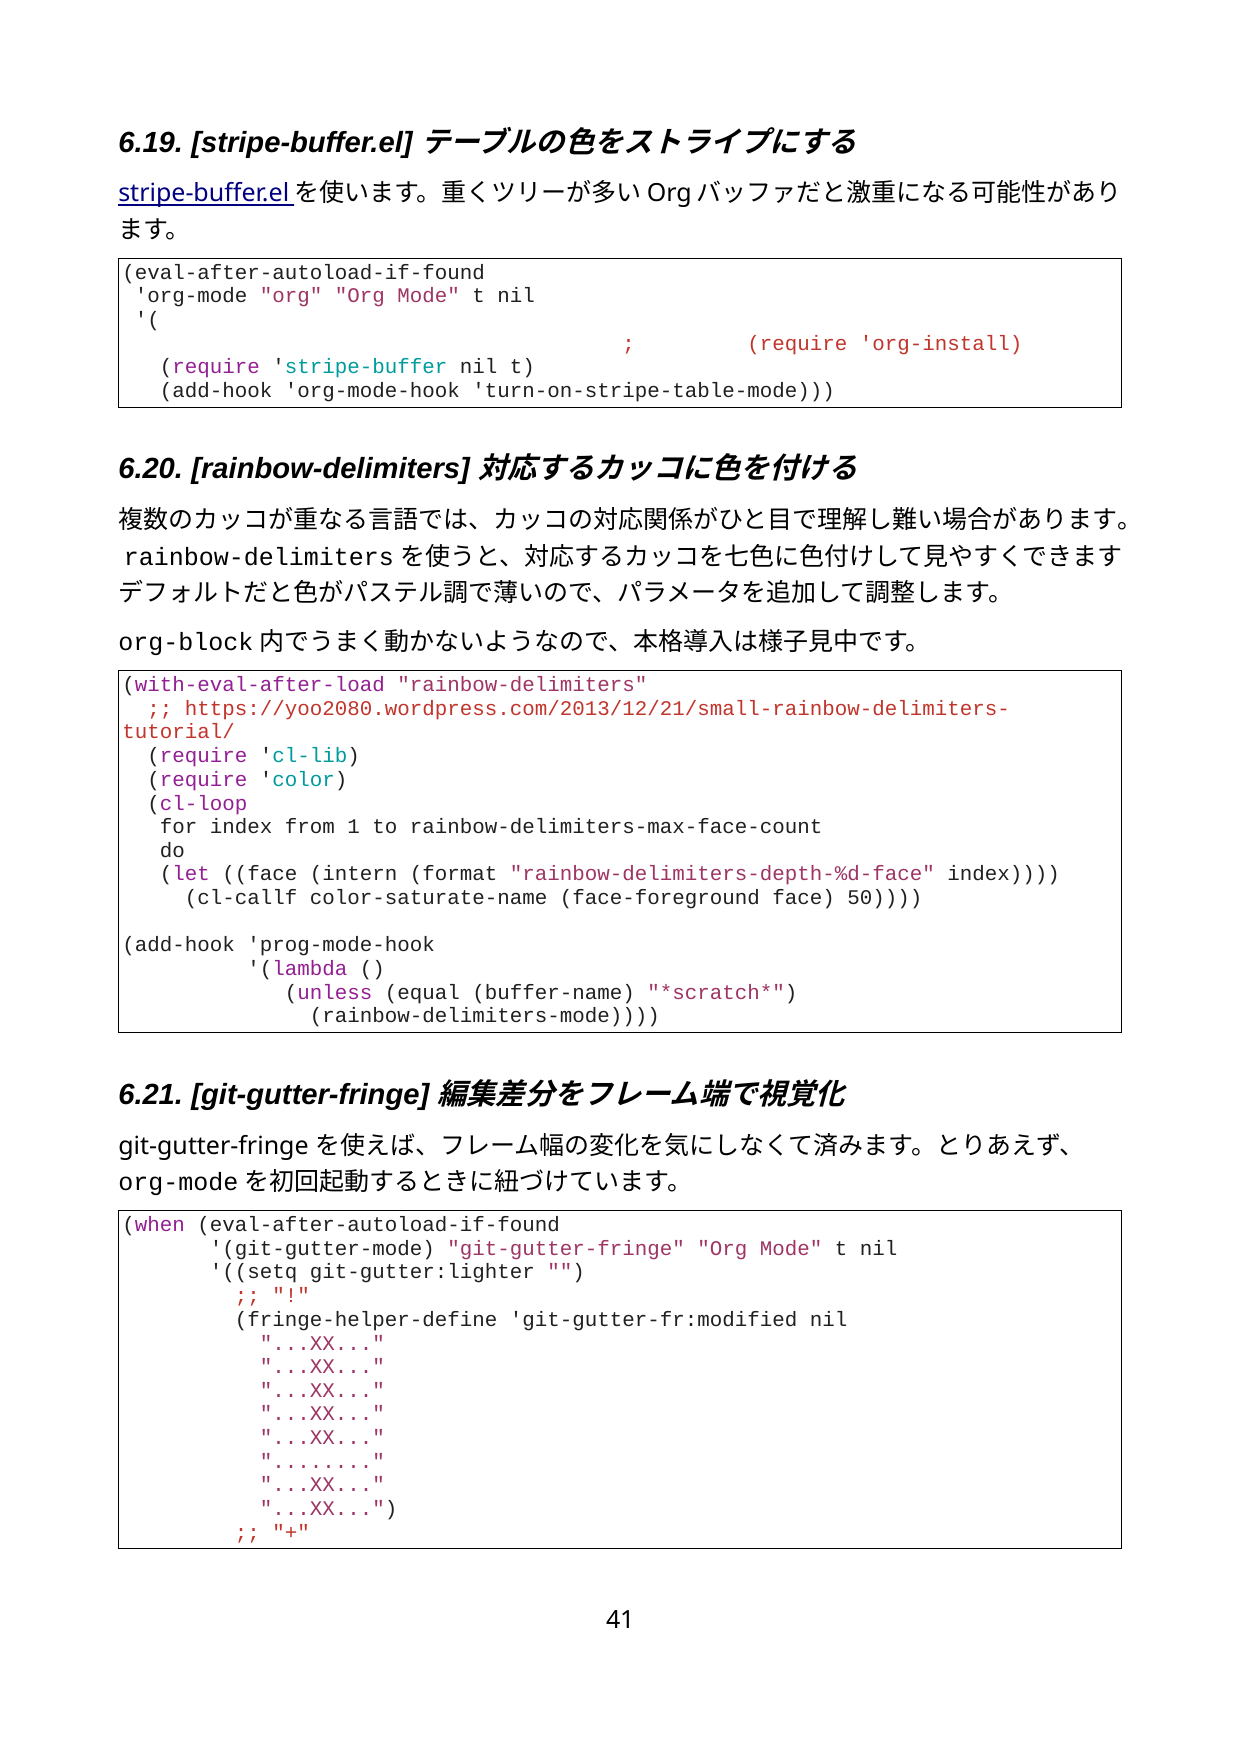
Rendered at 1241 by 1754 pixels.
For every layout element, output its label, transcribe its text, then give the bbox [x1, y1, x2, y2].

text 複数のカッコが重なる言語では、カッコの対応関係がひと目で理解し難い場合があります。 rainbow-delimiters を使うと、対応するカッコを七色に色付けして見やすくできます。デフォルトだと色がパステル調で薄いので、パラメータを追加して調整します。 [118, 500, 1122, 609]
text (eval-after-autoload-if-found [119, 259, 1121, 282]
text ;; "!" [119, 1281, 1121, 1305]
text (when (eval-after-autoload-if-found [119, 1211, 1121, 1234]
text (fringe-helper-define 'git-gutter-fr:modified nil [119, 1305, 1121, 1328]
text git-gutter-fringe を使えば、フレーム幅の変化を気にしなくて済みます。とりあえず、 org-mode を初回起動するときに紐づけています。 [118, 1125, 1122, 1198]
text for index from 1 to rainbow-delimiters-max-face-count [119, 812, 1121, 836]
text "...XX..." [119, 1423, 1121, 1447]
text (require 'stripe-buffer nil t) [119, 352, 1121, 376]
text '(lambda () [119, 954, 1121, 978]
text (unless (equal (buffer-name) "*scratch*") [119, 978, 1121, 1001]
text "...XX..." [119, 1376, 1121, 1399]
text (cl-loop [119, 788, 1121, 812]
subtitle [git-gutter-fringe] 編集差分をフレーム端で視覚化 [118, 1070, 1122, 1113]
text do [119, 836, 1121, 859]
text ; (require 'org-install) [119, 329, 1121, 352]
text (require 'color) [119, 765, 1121, 788]
text '( [119, 305, 1121, 329]
text '((setq git-gutter:lighter "") [119, 1258, 1121, 1281]
text (add-hook 'prog-mode-hook [119, 930, 1121, 954]
text (rainbow-delimiters-mode)))) [119, 1001, 1121, 1032]
text '(git-gutter-mode) "git-gutter-fringe" "Org Mode" t nil [119, 1234, 1121, 1258]
subtitle [rainbow-delimiters] 対応するカッコに色を付ける [118, 445, 1122, 487]
text 'org-mode "org" "Org Mode" t nil [119, 282, 1121, 305]
text org-block 内でうまく動かないようなので、本格導入は様子見中です。 [118, 621, 1122, 658]
text (require 'cl-lib) [119, 741, 1121, 765]
text "...XX...") [119, 1494, 1121, 1518]
text ;; https://yoo2080.wordpress.com/2013/12/21/small-rainbow-delimiters-tutorial/ [119, 694, 1121, 741]
text "...XX..." [119, 1352, 1121, 1376]
text "...XX..." [119, 1328, 1121, 1352]
text (cl-callf color-saturate-name (face-foreground face) 50)))) [119, 883, 1121, 907]
text "...XX..." [119, 1399, 1121, 1423]
text "........" [119, 1447, 1121, 1470]
text (with-eval-after-load "rainbow-delimiters" [119, 671, 1121, 694]
text (add-hook 'org-mode-hook 'turn-on-stripe-table-mode))) [119, 376, 1121, 407]
text (let ((face (intern (format "rainbow-delimiters-depth-%d-face" index)))) [119, 859, 1121, 883]
text "...XX..." [119, 1470, 1121, 1494]
text ;; "+" [119, 1518, 1121, 1548]
text stripe-buffer.elを使います。重くツリーが多いOrgバッファだと激重になる可能性があります。 [118, 173, 1122, 245]
subtitle [stripe-buffer.el] テーブルの色をストライプにする [118, 118, 1122, 160]
